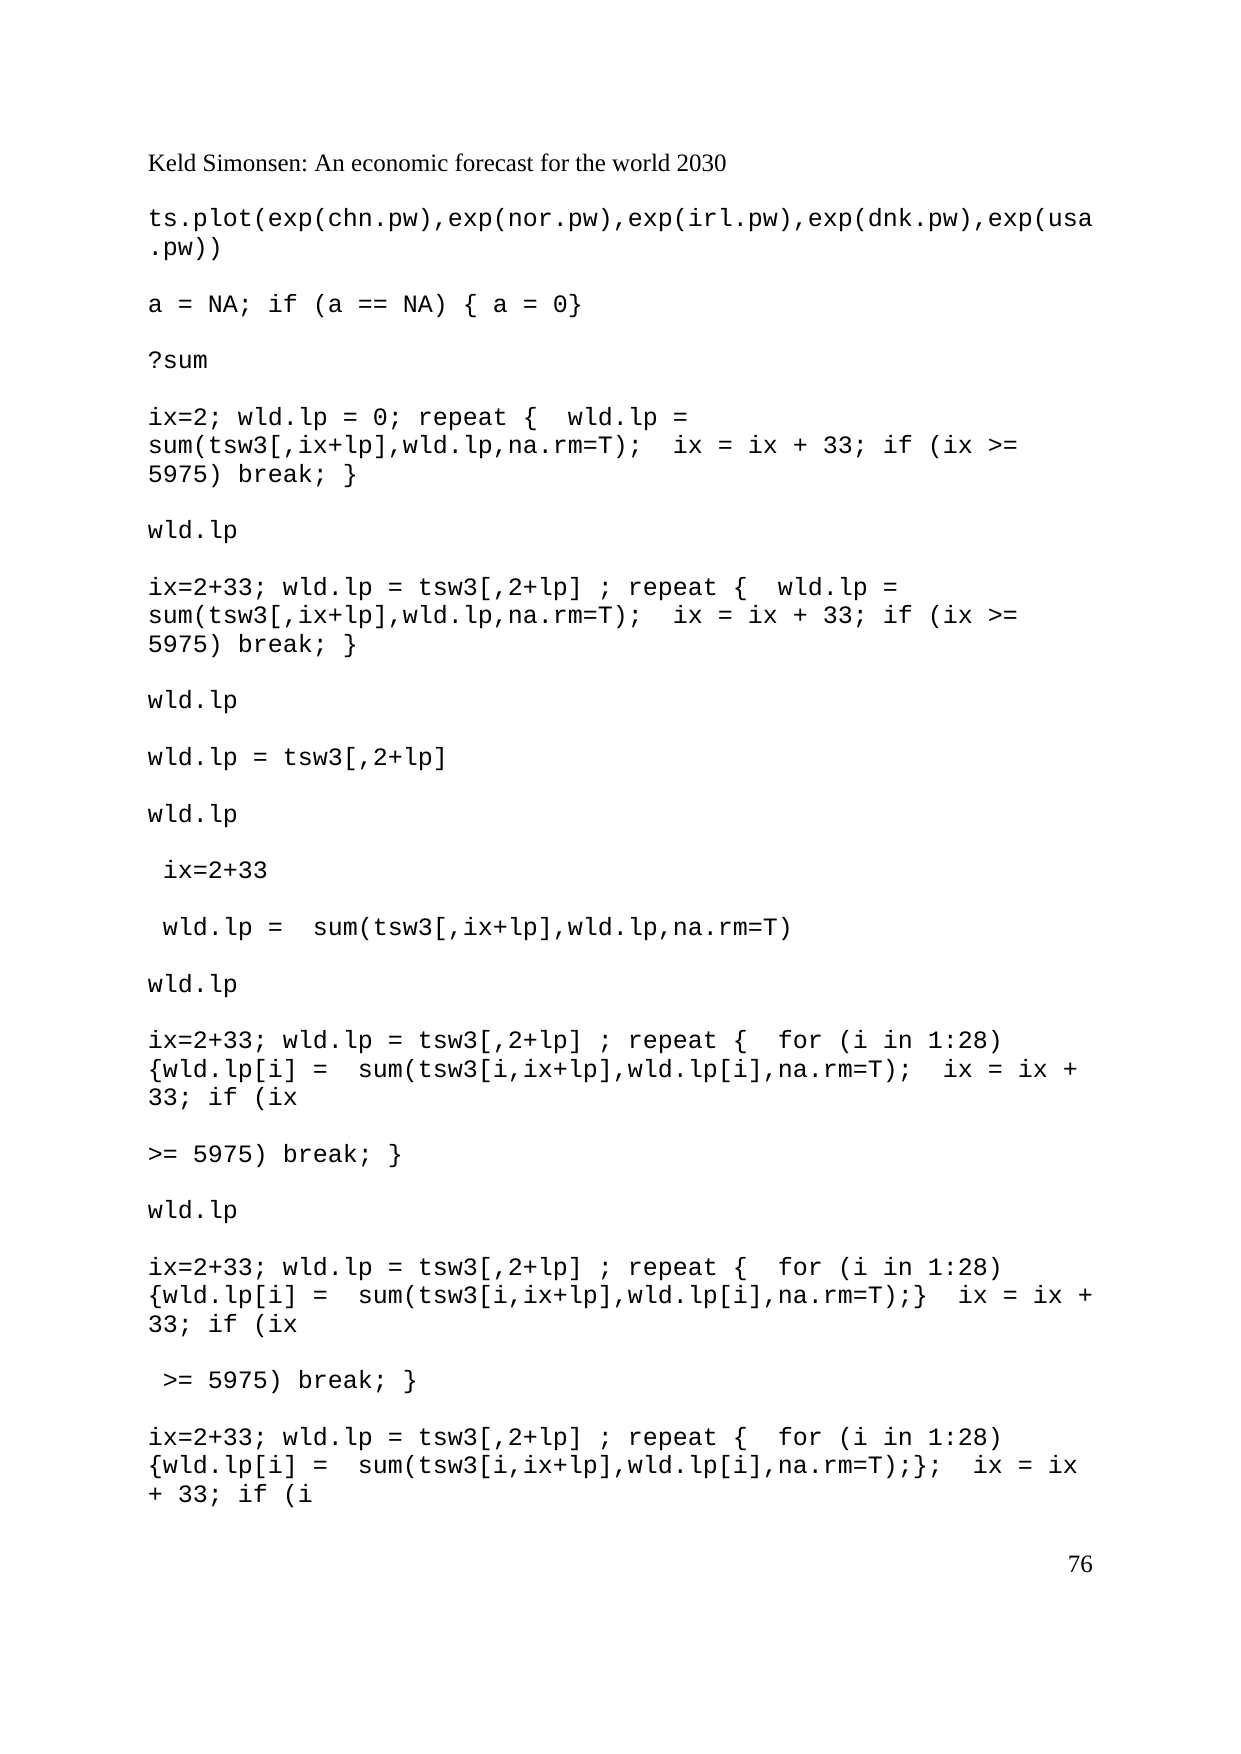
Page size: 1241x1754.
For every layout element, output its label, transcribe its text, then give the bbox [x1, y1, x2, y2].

text wld.lp [148, 688, 1093, 716]
text ?sum [148, 348, 1093, 376]
text wld.lp [148, 518, 1093, 546]
text ix=2; wld.lp = 0; repeat { wld.lp = sum(tsw3[,ix+lp],wld.lp,na.rm=T); ix = ix + 33; if (ix >= 5975) break; } [148, 404, 1093, 489]
text >= 5975) break; } [148, 1368, 1093, 1396]
text wld.lp [148, 801, 1093, 829]
text ix=2+33; wld.lp = tsw3[,2+lp] ; repeat { for (i in 1:28) {wld.lp[i] = sum(tsw3[i,ix+lp],wld.lp[i],na.rm=T);} ix = ix + 33; if (ix [148, 1254, 1093, 1339]
text wld.lp [148, 1198, 1093, 1226]
text ix=2+33 [148, 858, 1093, 886]
text wld.lp [148, 971, 1093, 999]
text >= 5975) break; } [148, 1141, 1093, 1169]
text ts.plot(exp(chn.pw),exp(nor.pw),exp(irl.pw),exp(dnk.pw),exp(usa.pw)) [148, 206, 1093, 262]
text ix=2+33; wld.lp = tsw3[,2+lp] ; repeat { wld.lp = sum(tsw3[,ix+lp],wld.lp,na.rm=T); ix = ix + 33; if (ix >= 5975) break; } [148, 574, 1093, 659]
text wld.lp = tsw3[,2+lp] [148, 744, 1093, 773]
text wld.lp = sum(tsw3[,ix+lp],wld.lp,na.rm=T) [148, 914, 1093, 943]
text a = NA; if (a == NA) { a = 0} [148, 291, 1093, 319]
text ix=2+33; wld.lp = tsw3[,2+lp] ; repeat { for (i in 1:28) {wld.lp[i] = sum(tsw3[i,ix+lp],wld.lp[i],na.rm=T);}; ix = ix + 33; if (i [148, 1424, 1093, 1509]
text ix=2+33; wld.lp = tsw3[,2+lp] ; repeat { for (i in 1:28) {wld.lp[i] = sum(tsw3[i,ix+lp],wld.lp[i],na.rm=T); ix = ix + 33; if (ix [148, 1028, 1093, 1113]
